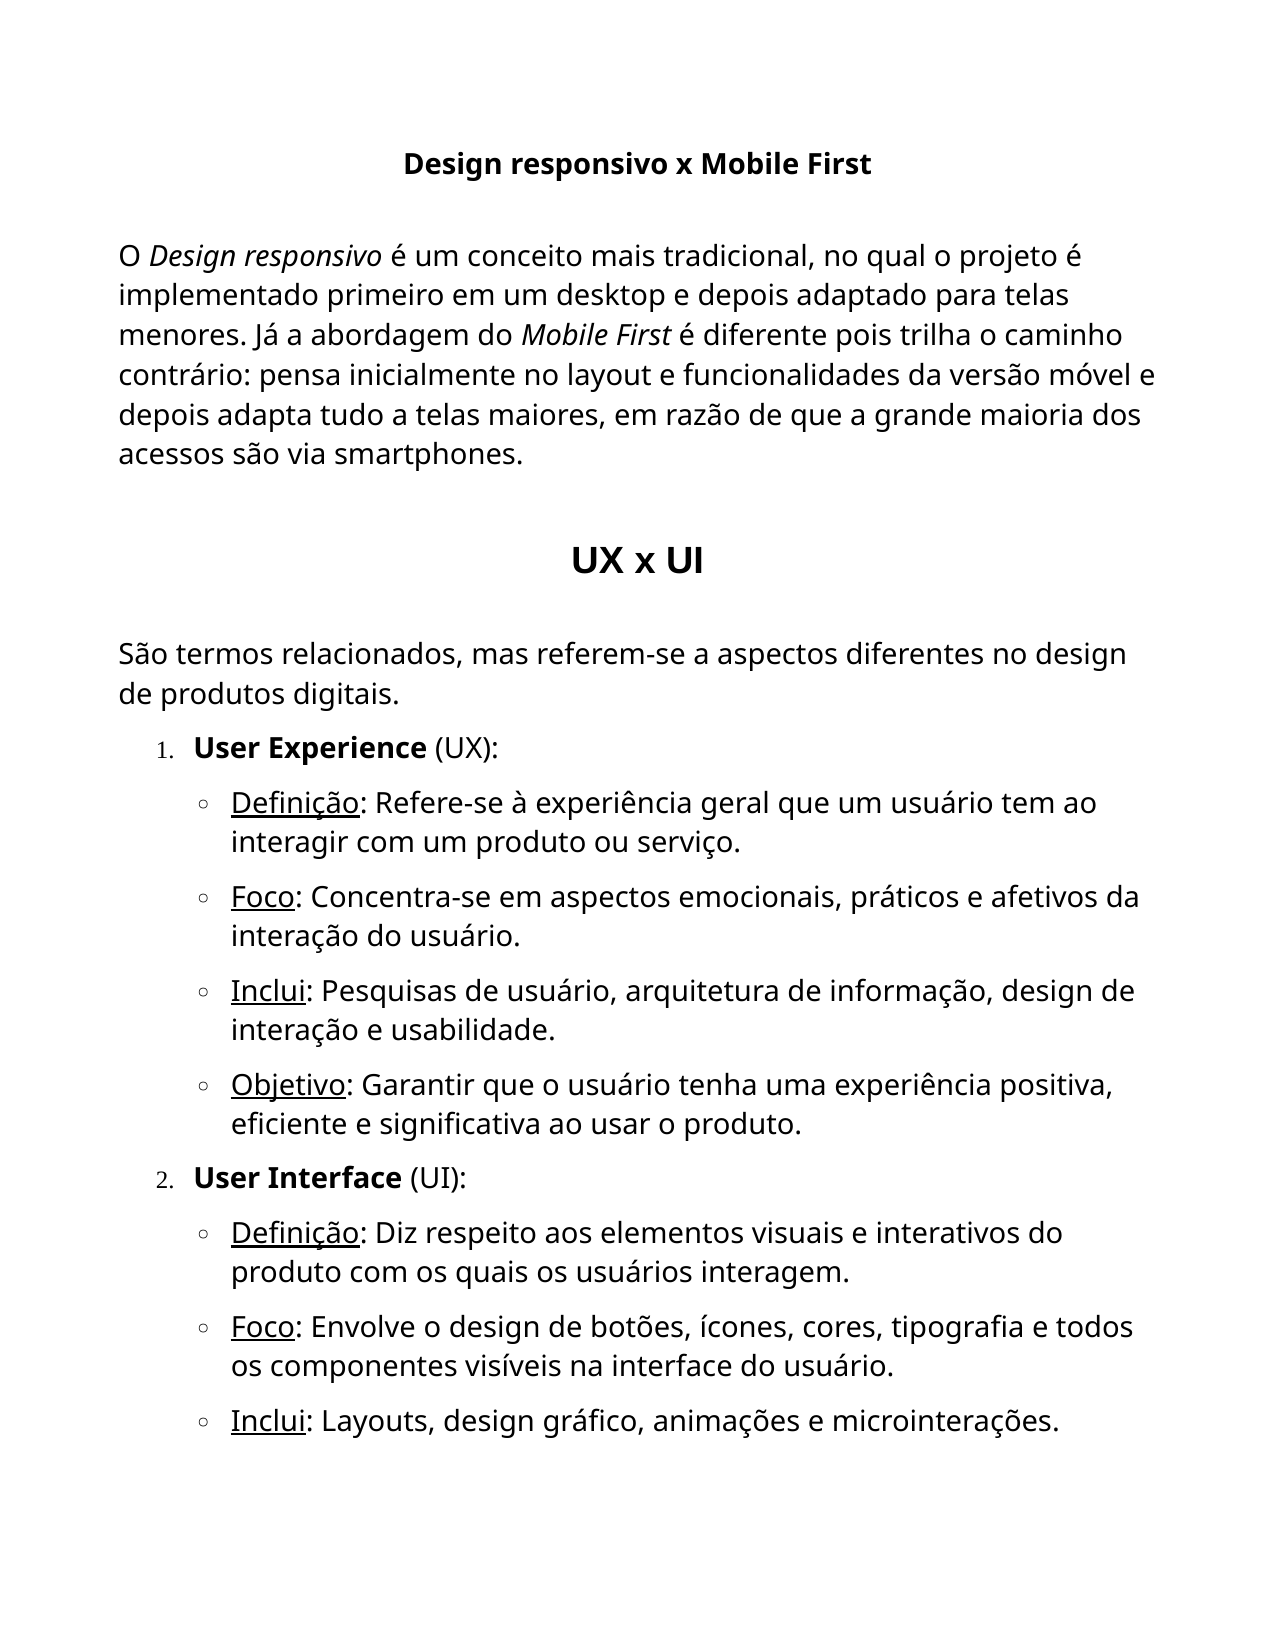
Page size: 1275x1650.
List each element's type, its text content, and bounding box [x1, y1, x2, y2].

text O Design responsivo é um conceito mais tradicional, no qual o projeto é implementado primeiro em um desktop e depois adaptado para telas menores. Já a abordagem do Mobile First é diferente pois trilha o caminho contrário: pensa inicialmente no layout e funcionalidades da versão móvel e depois adapta tudo a telas maiores, em razão de que a grande maioria dos acessos são via smartphones. [118, 235, 1157, 473]
text São termos relacionados, mas referem-se a aspectos diferentes no design de produtos digitais. [118, 634, 1157, 713]
list Definição: Refere-se à experiência geral que um usuário tem ao interagir com um produto ou serviço. [193, 782, 1157, 861]
subtitle Design responsivo x Mobile First [118, 143, 1157, 183]
list Foco: Concentra-se em aspectos emocionais, práticos e afetivos da interação do usuário. [193, 876, 1157, 955]
list Objetivo: Garantir que o usuário tenha uma experiência positiva, eficiente e significativa ao usar o produto. [193, 1064, 1157, 1143]
list Inclui: Pesquisas de usuário, arquitetura de informação, design de interação e usabilidade. [193, 970, 1157, 1049]
list Foco: Envolve o design de botões, ícones, cores, tipografia e todos os componentes visíveis na interface do usuário. [193, 1306, 1157, 1385]
list Inclui: Layouts, design gráfico, animações e microinterações. [193, 1400, 1157, 1439]
list User Interface (UI): [156, 1158, 1157, 1197]
list User Experience (UX): [156, 728, 1157, 767]
subtitle UX x UI [118, 538, 1157, 581]
list Definição: Diz respeito aos elementos visuais e interativos do produto com os quais os usuários interagem. [193, 1212, 1157, 1291]
